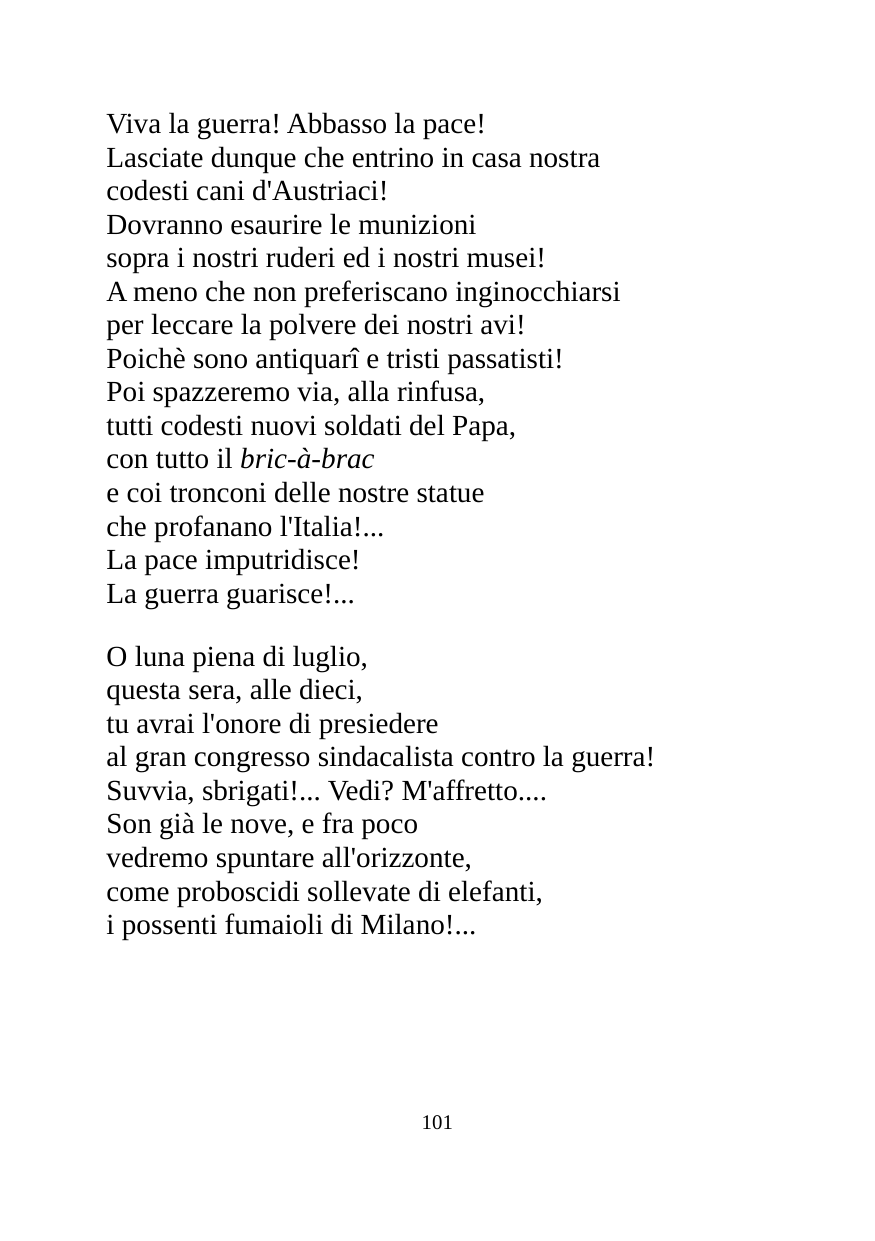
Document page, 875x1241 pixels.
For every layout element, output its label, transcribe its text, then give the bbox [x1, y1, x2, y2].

text O luna piena di luglio, questa sera, alle dieci, tu avrai l'onore di presiedere al gran congresso sindacalista contro la guerra! Suvvia, sbrigati!... Vedi? M'affretto.... Son già le nove, e fra poco vedremo spuntare all'orizzonte, come proboscidi sollevate di elefanti, i possenti fumaioli di Milano!... [106, 639, 768, 941]
text Viva la guerra! Abbasso la pace! Lasciate dunque che entrino in casa nostra codesti cani d'Austriaci! Dovranno esaurire le munizioni sopra i nostri ruderi ed i nostri musei! A meno che non preferiscano inginocchiarsi per leccare la polvere dei nostri avi! Poichè sono antiquarî e tristi passatisti! Poi spazzeremo via, alla rinfusa, tutti codesti nuovi soldati del Papa, con tutto il bric-à-brac e coi tronconi delle nostre statue che profanano l'Italia!... La pace imputridisce! La guerra guarisce!... [106, 106, 768, 609]
